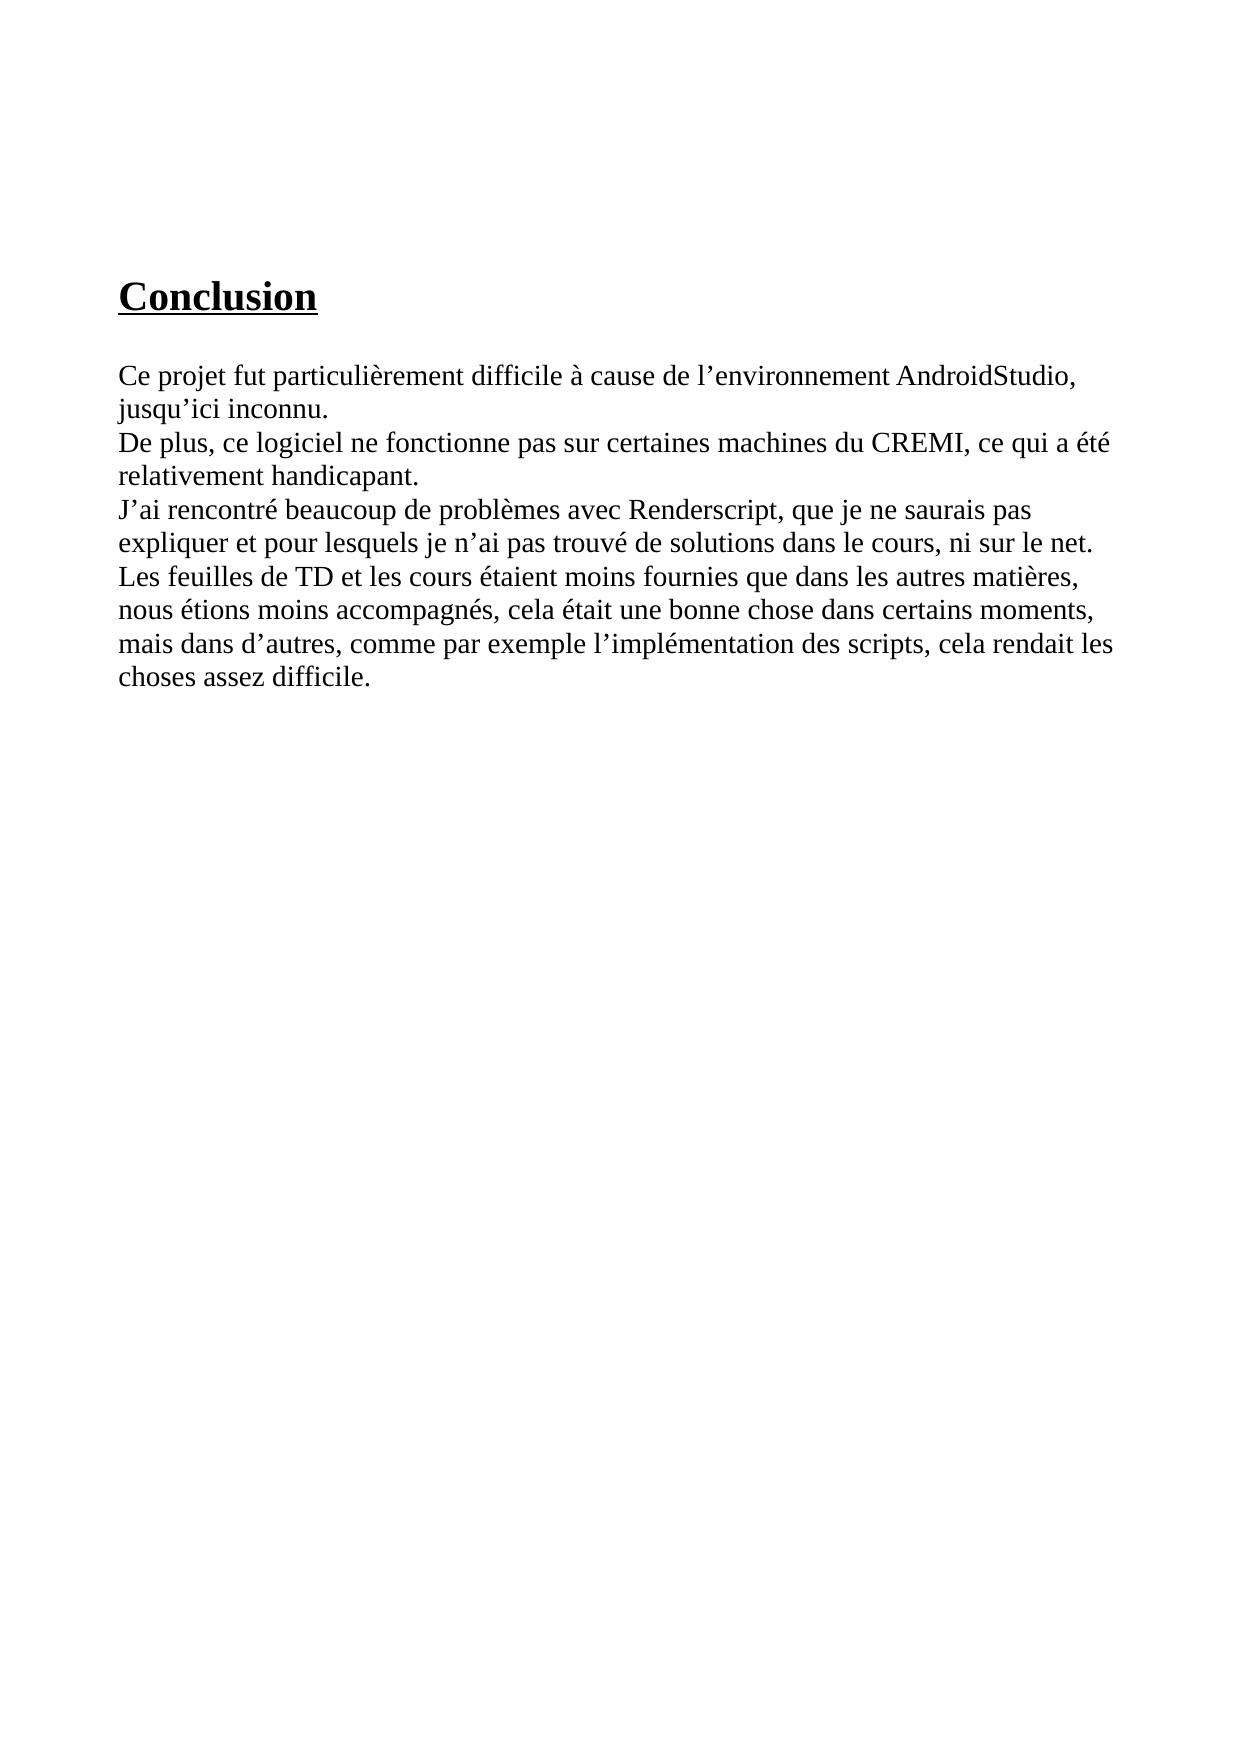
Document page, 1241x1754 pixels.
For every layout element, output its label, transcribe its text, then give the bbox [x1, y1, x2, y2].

text Conclusion [118, 271, 1122, 319]
text J’ai rencontré beaucoup de problèmes avec Renderscript, que je ne saurais pas expliquer et pour lesquels je n’ai pas trouvé de solutions dans le cours, ni sur le net. [118, 492, 1122, 559]
text De plus, ce logiciel ne fonctionne pas sur certaines machines du CREMI, ce qui a été relativement handicapant. [118, 425, 1122, 492]
text Ce projet fut particulièrement difficile à cause de l’environnement AndroidStudio, jusqu’ici inconnu. [118, 358, 1122, 425]
text Les feuilles de TD et les cours étaient moins fournies que dans les autres matières, nous étions moins accompagnés, cela était une bonne chose dans certains moments, mais dans d’autres, comme par exemple l’implémentation des scripts, cela rendait les choses assez difficile. [118, 559, 1122, 693]
